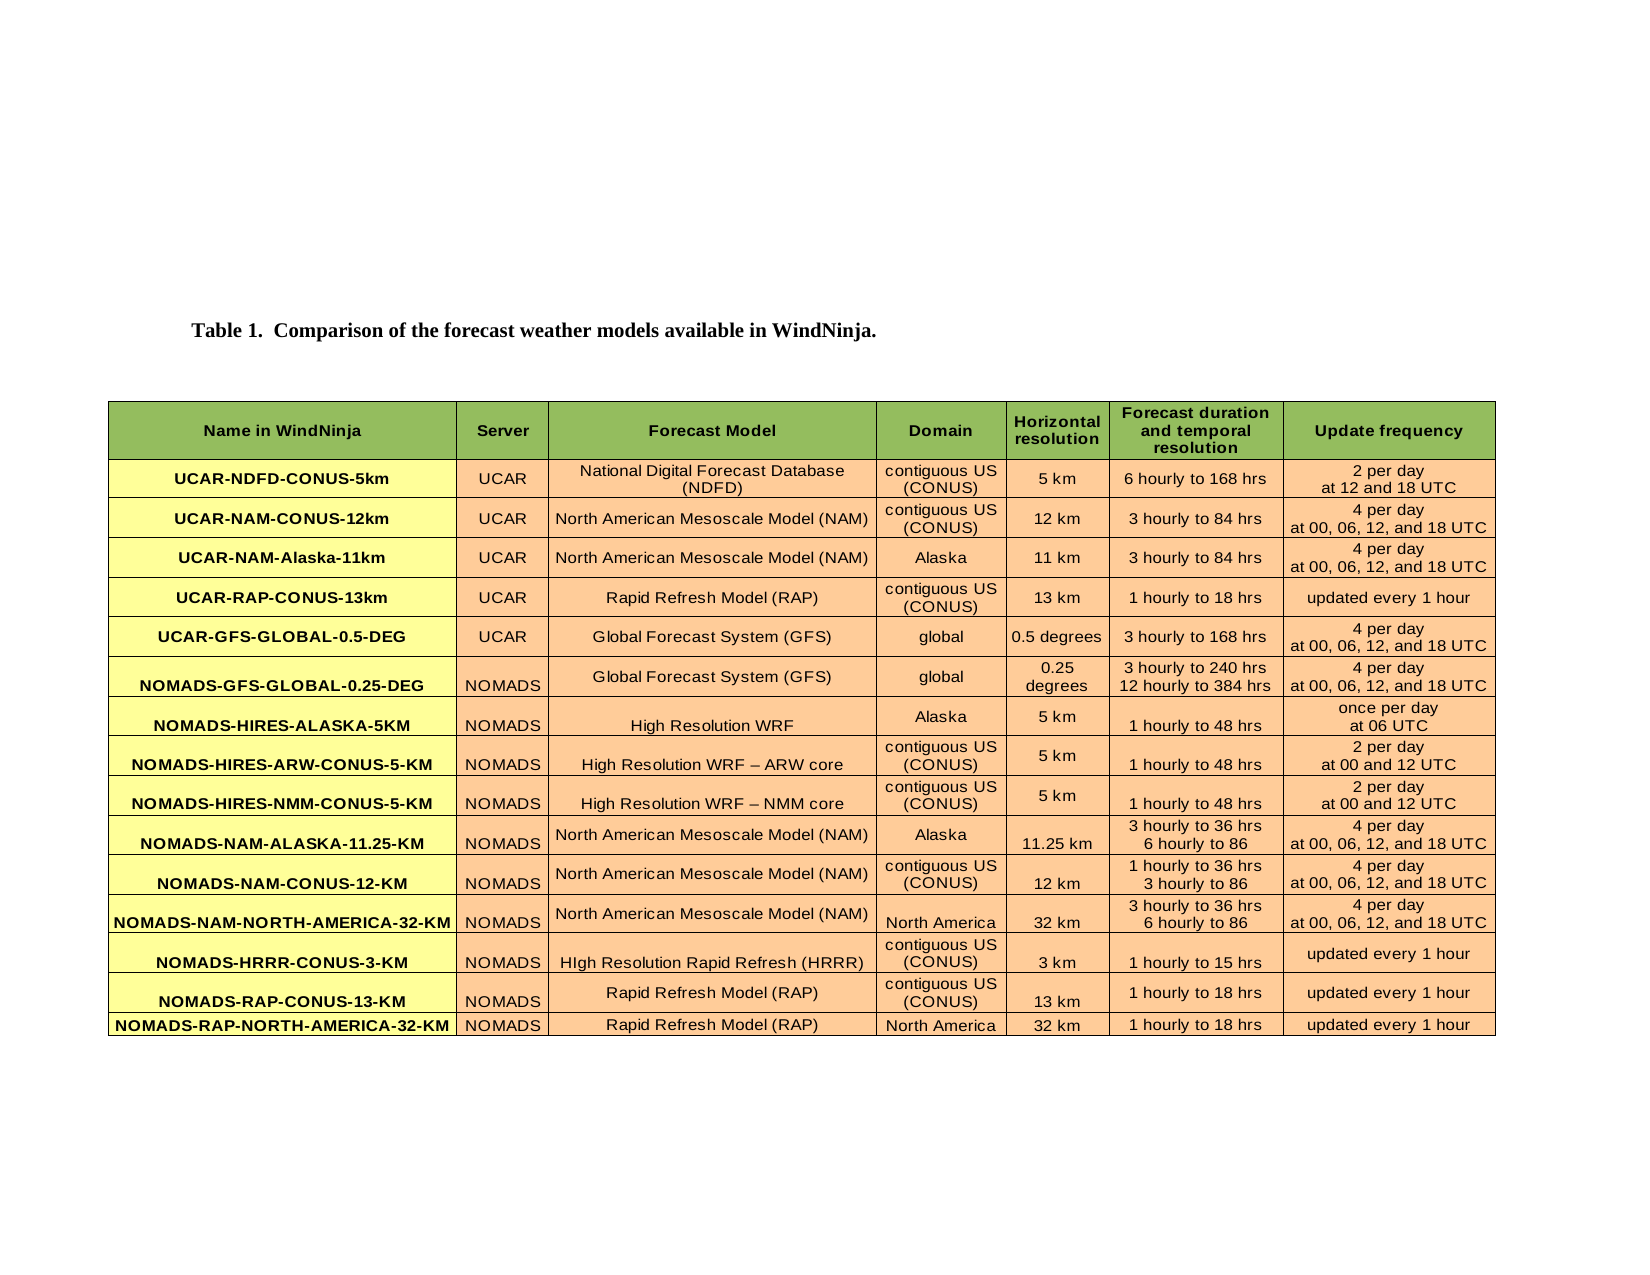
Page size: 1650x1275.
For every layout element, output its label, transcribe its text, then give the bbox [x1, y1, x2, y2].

text Table 1. Comparison of the forecast weather models available in WindNinja. [191, 318, 1497, 342]
